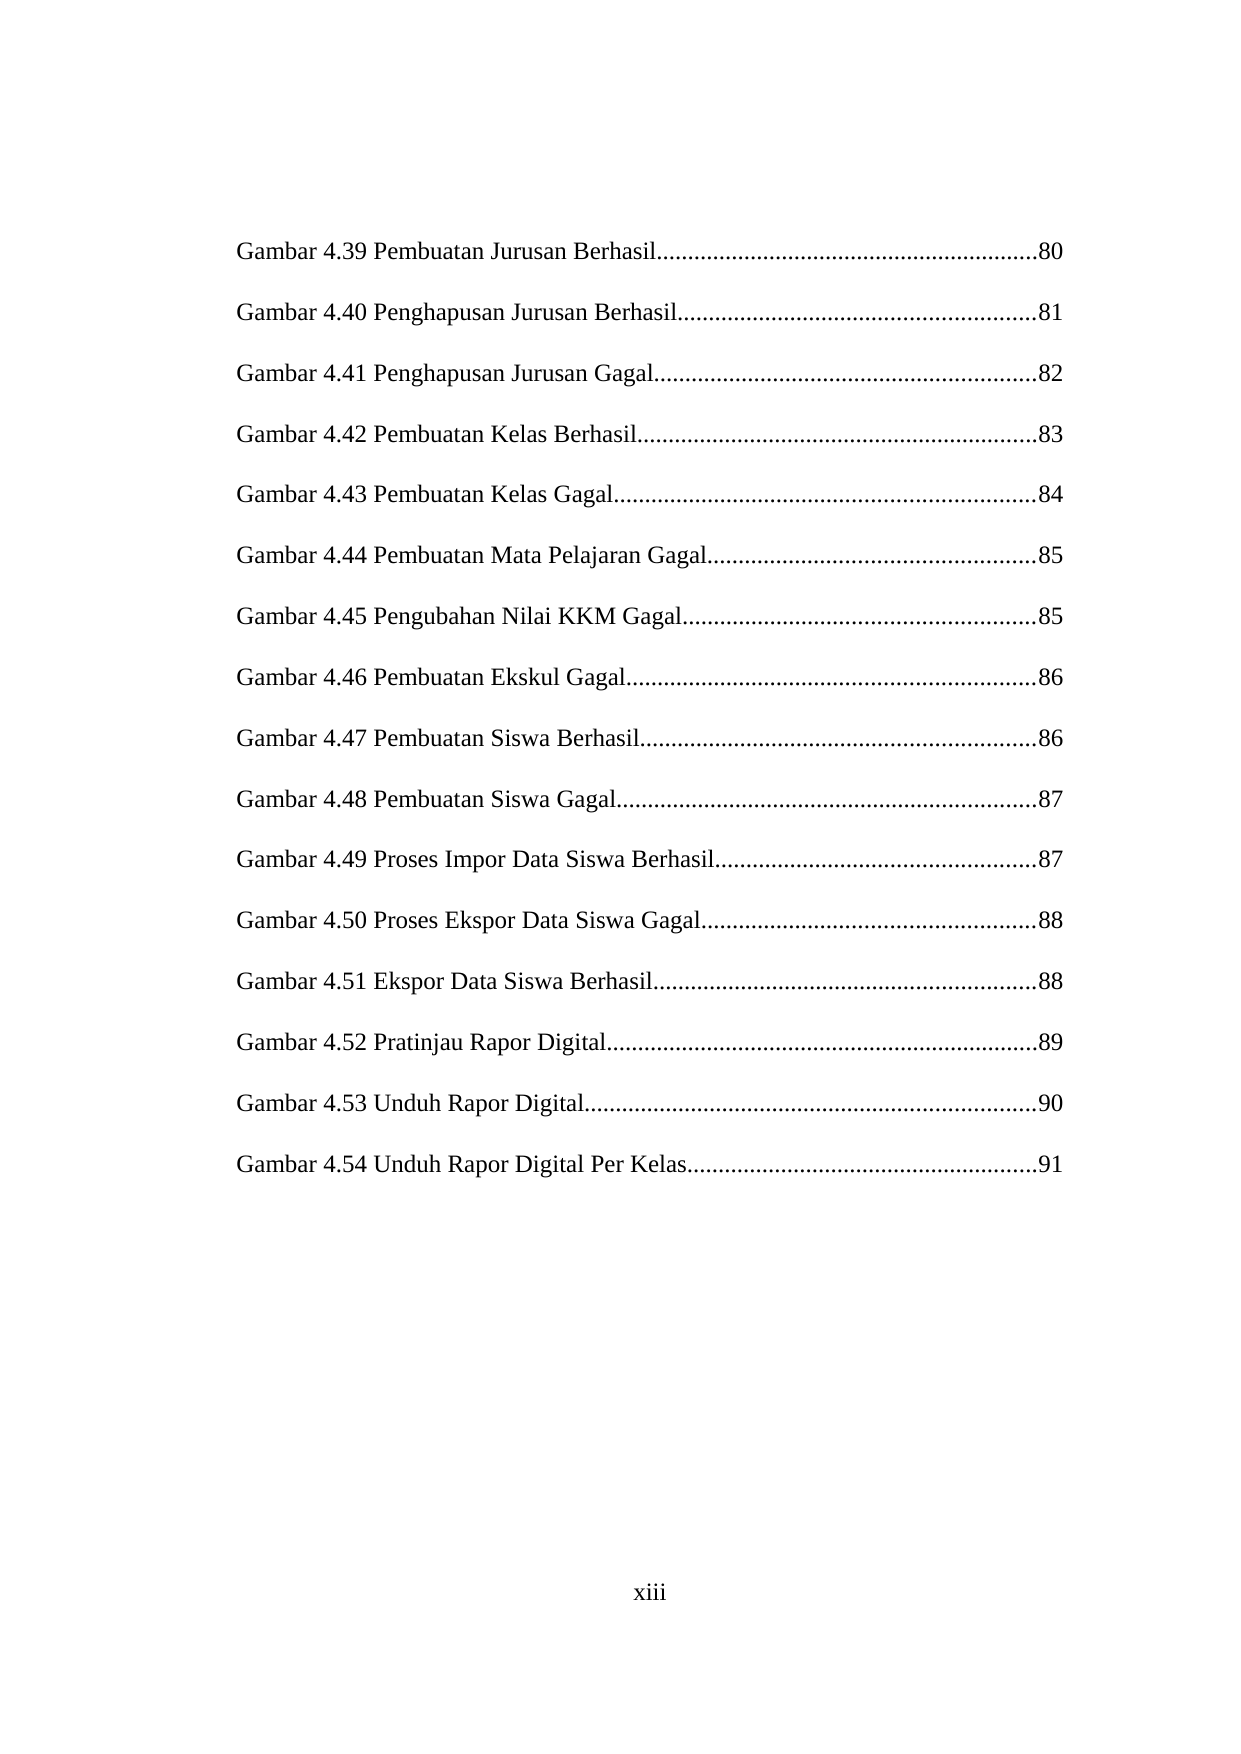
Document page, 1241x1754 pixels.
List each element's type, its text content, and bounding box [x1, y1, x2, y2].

text Gambar 4.51 Ekspor Data Siswa Berhasil 88 [236, 966, 1063, 995]
text Gambar 4.50 Proses Ekspor Data Siswa Gagal 88 [236, 905, 1063, 934]
text Gambar 4.54 Unduh Rapor Digital Per Kelas 91 [236, 1149, 1063, 1177]
text Gambar 4.42 Pembuatan Kelas Berhasil 83 [236, 419, 1063, 447]
text Gambar 4.45 Pengubahan Nilai KKM Gagal 85 [236, 601, 1063, 630]
text Gambar 4.46 Pembuatan Ekskul Gagal 86 [236, 662, 1063, 691]
text Gambar 4.44 Pembuatan Mata Pelajaran Gagal 85 [236, 540, 1063, 569]
text Gambar 4.43 Pembuatan Kelas Gagal 84 [236, 479, 1063, 508]
text Gambar 4.47 Pembuatan Siswa Berhasil 86 [236, 723, 1063, 752]
text Gambar 4.52 Pratinjau Rapor Digital 89 [236, 1027, 1063, 1056]
text Gambar 4.49 Proses Impor Data Siswa Berhasil 87 [236, 844, 1063, 873]
text Gambar 4.48 Pembuatan Siswa Gagal 87 [236, 784, 1063, 812]
text Gambar 4.39 Pembuatan Jurusan Berhasil 80 [236, 236, 1063, 265]
text Gambar 4.40 Penghapusan Jurusan Berhasil 81 [236, 297, 1063, 326]
text Gambar 4.53 Unduh Rapor Digital 90 [236, 1088, 1063, 1117]
text Gambar 4.41 Penghapusan Jurusan Gagal 82 [236, 358, 1063, 387]
